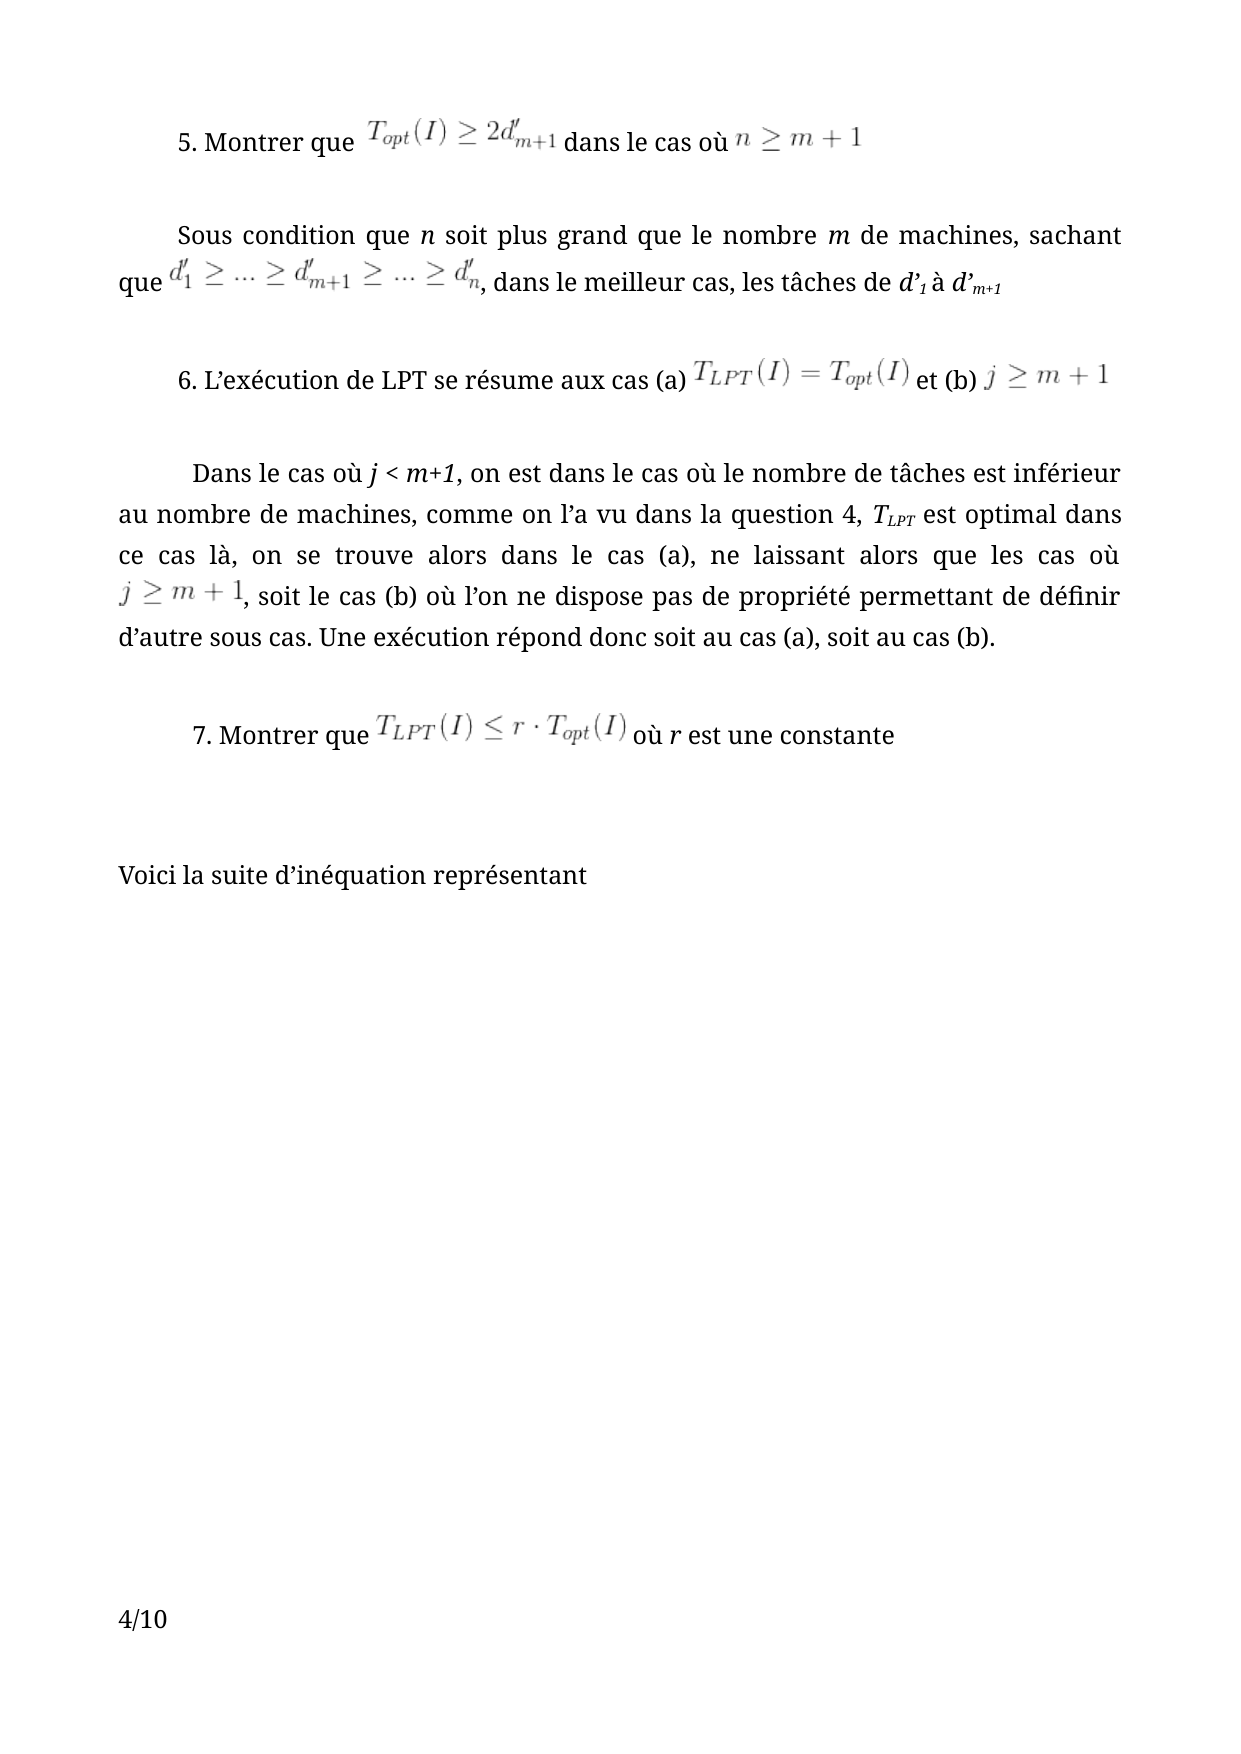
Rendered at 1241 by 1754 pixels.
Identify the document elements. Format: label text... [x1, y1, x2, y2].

picture [367, 118, 557, 151]
text 6. L’exécution de LPT se résume aux cas (a) et (b) [118, 358, 1122, 397]
text Dans le cas où j < m+1, on est dans le cas où le nombre de tâches est inférieur au nombre de machines, comme on l’a vu dans la question 4, TLPT est optimal dans ce cas là, on se trouve alors dans le cas (a), ne laissant alors que les cas où , soit le cas (b) où l’on ne dispose pas de propriété permettant de définir d’autre sous cas. Une exécution répond donc soit au cas (a), soit au cas (b). [118, 456, 1122, 653]
picture [693, 358, 909, 390]
text 5. Montrer que dans le cas où [118, 118, 1122, 158]
text Voici la suite d’inéquation représentant [118, 858, 1122, 892]
picture [118, 580, 244, 606]
text 7. Montrer que où r est une constante [118, 713, 1122, 752]
picture [376, 713, 627, 745]
picture [169, 258, 480, 292]
picture [983, 364, 1109, 390]
picture [735, 127, 862, 151]
text Sous condition que n soit plus grand que le nombre m de machines, sachant que , dans le meilleur cas, les tâches de d’1 à d’m+1 [118, 218, 1122, 299]
